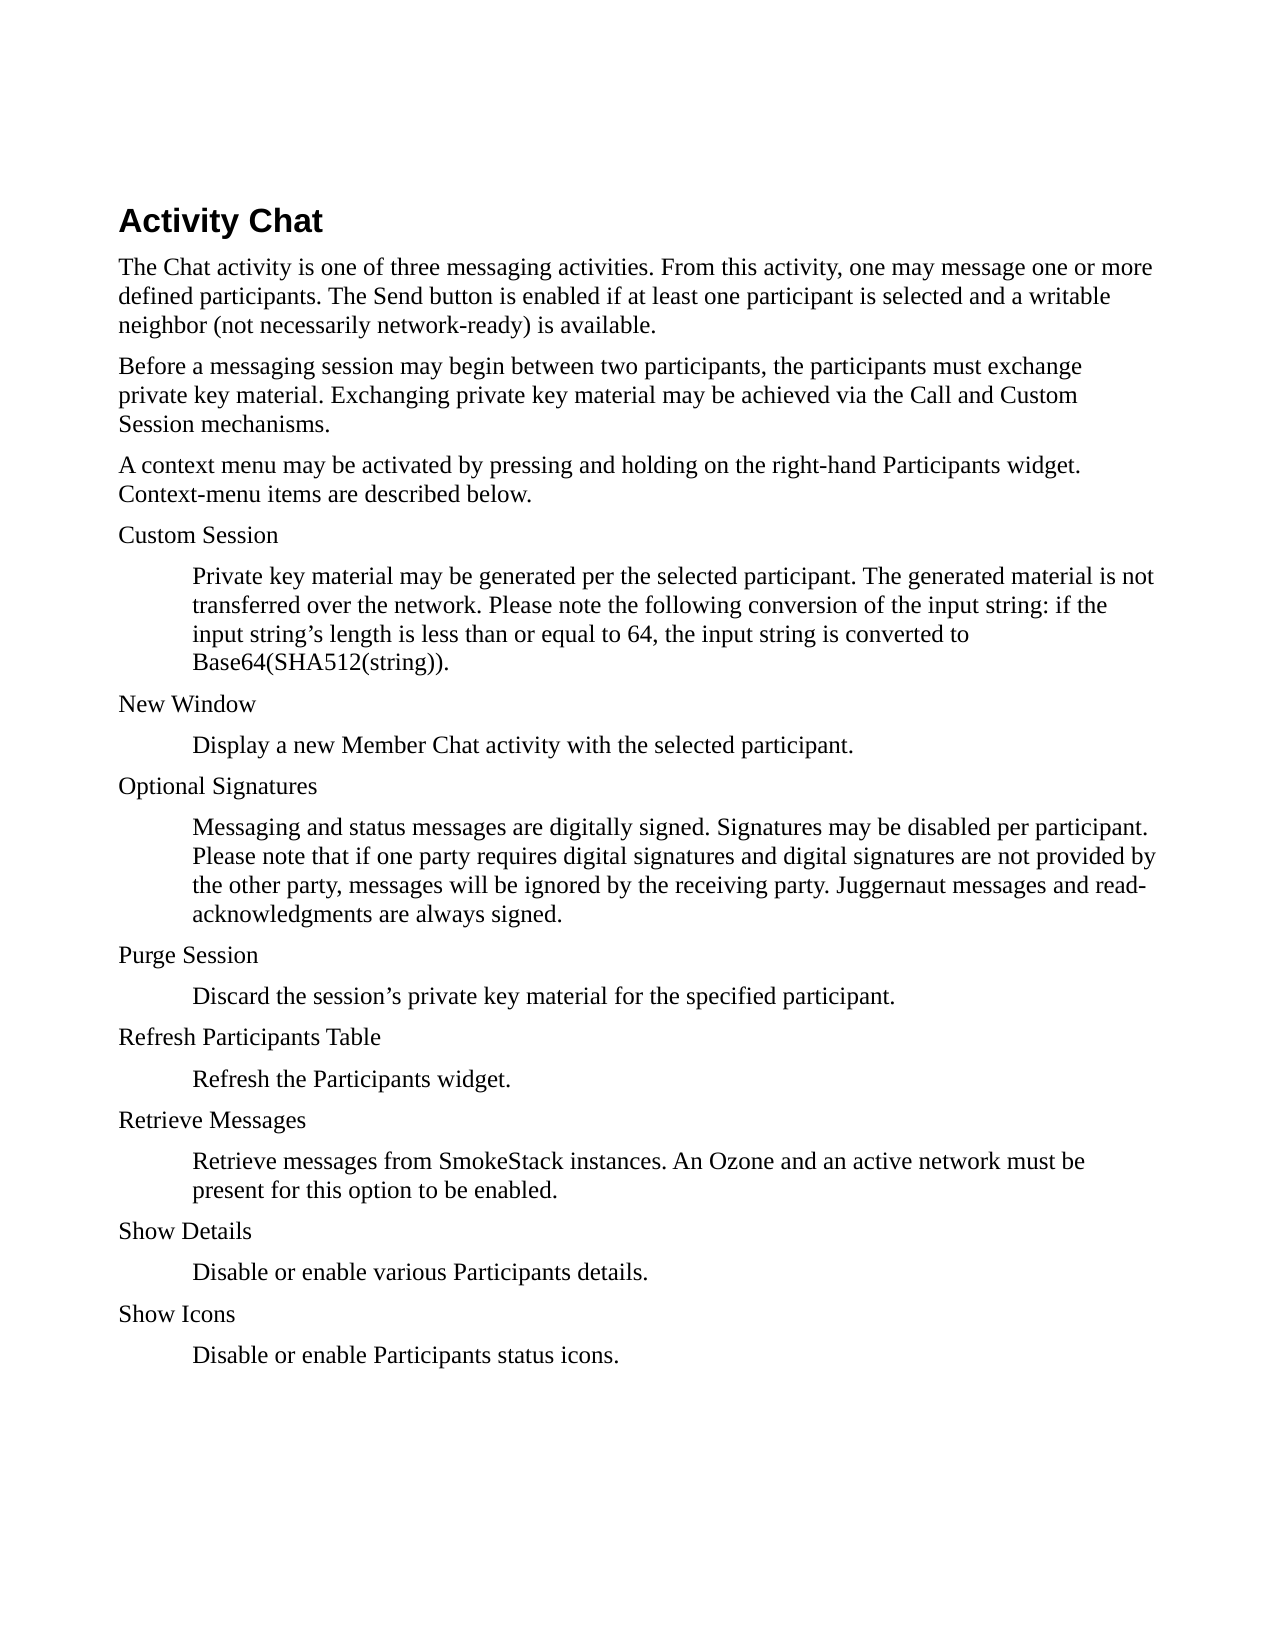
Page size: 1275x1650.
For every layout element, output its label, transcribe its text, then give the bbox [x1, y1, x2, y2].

text Optional Signatures [118, 771, 1157, 800]
text The Chat activity is one of three messaging activities. From this activity, one may message one or more defined participants. The Send button is enabled if at least one participant is selected and a writable neighbor (not necessarily network-ready) is available. [118, 252, 1157, 339]
text Disable or enable Participants status icons. [118, 1340, 1157, 1369]
text Private key material may be generated per the selected participant. The generated material is not transferred over the network. Please note the following conversion of the input string: if the input string’s length is less than or equal to 64, the input string is converted to Base64(SHA512(string)). [192, 561, 1157, 676]
text Show Icons [118, 1299, 1157, 1327]
text Refresh Participants Table [118, 1022, 1157, 1051]
text Show Details [118, 1216, 1157, 1245]
text Refresh the Participants widget. [118, 1064, 1157, 1092]
text Messaging and status messages are digitally signed. Signatures may be disabled per participant. Please note that if one party requires digital signatures and digital signatures are not provided by the other party, messages will be ignored by the receiving party. Juggernaut messages and read-acknowledgments are always signed. [192, 812, 1157, 927]
text Display a new Member Chat activity with the selected participant. [118, 730, 1157, 759]
text New Window [118, 689, 1157, 717]
text Disable or enable various Participants details. [118, 1257, 1157, 1286]
subtitle Activity Chat [118, 201, 1157, 240]
text A context menu may be activated by pressing and holding on the right-hand Participants widget. Context-menu items are described below. [118, 450, 1157, 507]
text Retrieve messages from SmokeStack instances. An Ozone and an active network must be present for this option to be enabled. [192, 1146, 1157, 1204]
text Custom Session [118, 520, 1157, 549]
text Retrieve Messages [118, 1105, 1157, 1134]
text Discard the session’s private key material for the specified participant. [118, 981, 1157, 1010]
text Purge Session [118, 940, 1157, 969]
text Before a messaging session may begin between two participants, the participants must exchange private key material. Exchanging private key material may be achieved via the Call and Custom Session mechanisms. [118, 351, 1157, 437]
